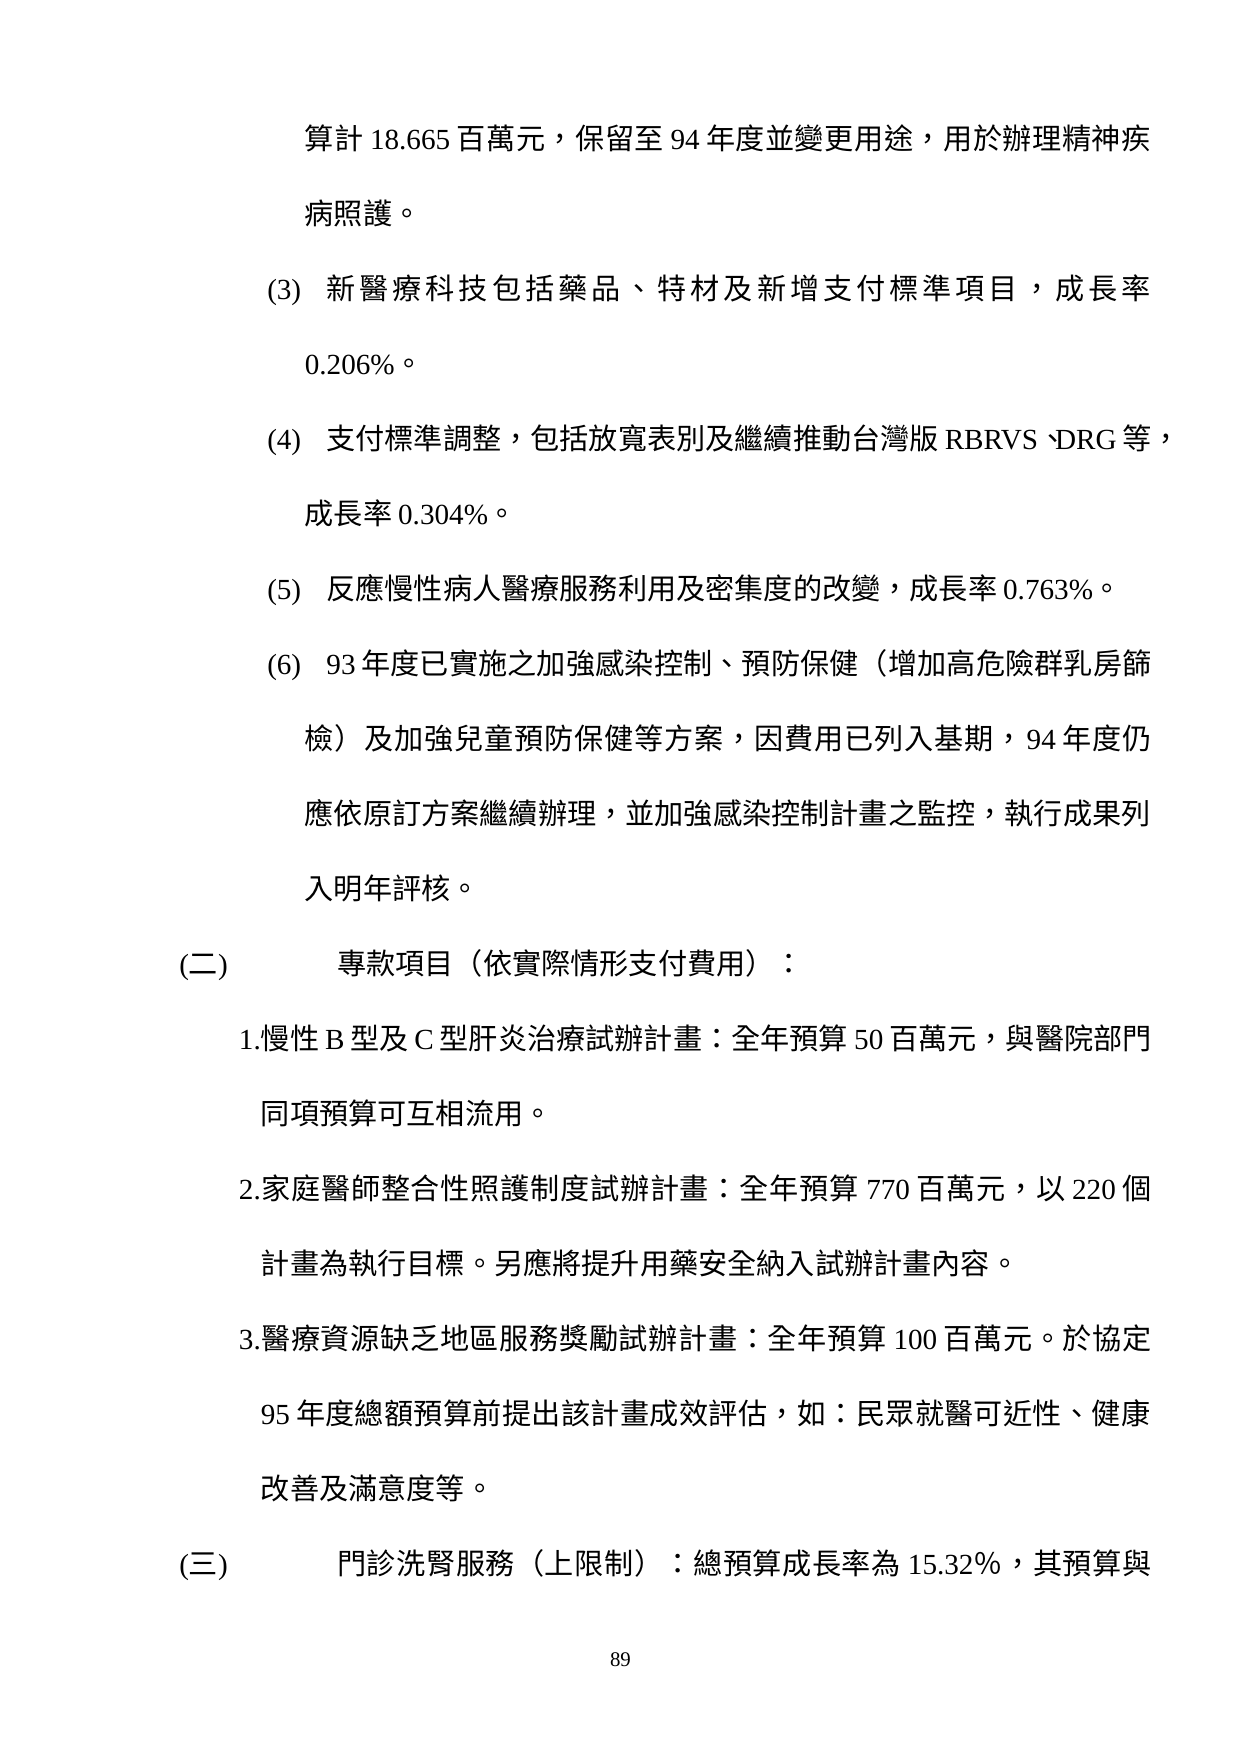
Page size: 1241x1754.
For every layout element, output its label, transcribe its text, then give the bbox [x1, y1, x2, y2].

list 93年度已實施之加強感染控制、預防保健（增加高危險群乳房篩檢）及加強兒童預防保健等方案，因費用已列入基期，94年度仍應依原訂方案繼續辦理，並加強感染控制計畫之監控，執行成果列入明年評核。 [267, 624, 1152, 924]
text 3.醫療資源缺乏地區服務獎勵試辦計畫：全年預算100百萬元。於協定95年度總額預算前提出該計畫成效評估，如：民眾就醫可近性、健康改善及滿意度等。 [239, 1299, 1152, 1524]
list 新醫療科技包括藥品、特材及新增支付標準項目，成長率0.206%。 [267, 249, 1152, 399]
list 門診洗腎服務（上限制）：總預算成長率為15.32％，其預算與 [179, 1524, 1152, 1599]
text 1.慢性B型及C型肝炎治療試辦計畫：全年預算50百萬元，與醫院部門同項預算可互相流用。 [239, 999, 1152, 1149]
list 算計18.665百萬元，保留至94年度並變更用途，用於辦理精神疾病照護。 [267, 99, 1152, 249]
list 反應慢性病人醫療服務利用及密集度的改變，成長率0.763%。 [267, 549, 1152, 624]
list 專款項目（依實際情形支付費用）： [179, 924, 1152, 999]
list 支付標準調整，包括放寬表別及繼續推動台灣版RBRVS、DRG等，成長率0.304%。 [267, 399, 1152, 549]
text 2.家庭醫師整合性照護制度試辦計畫：全年預算770百萬元，以220個計畫為執行目標。另應將提升用藥安全納入試辦計畫內容。 [239, 1149, 1152, 1299]
